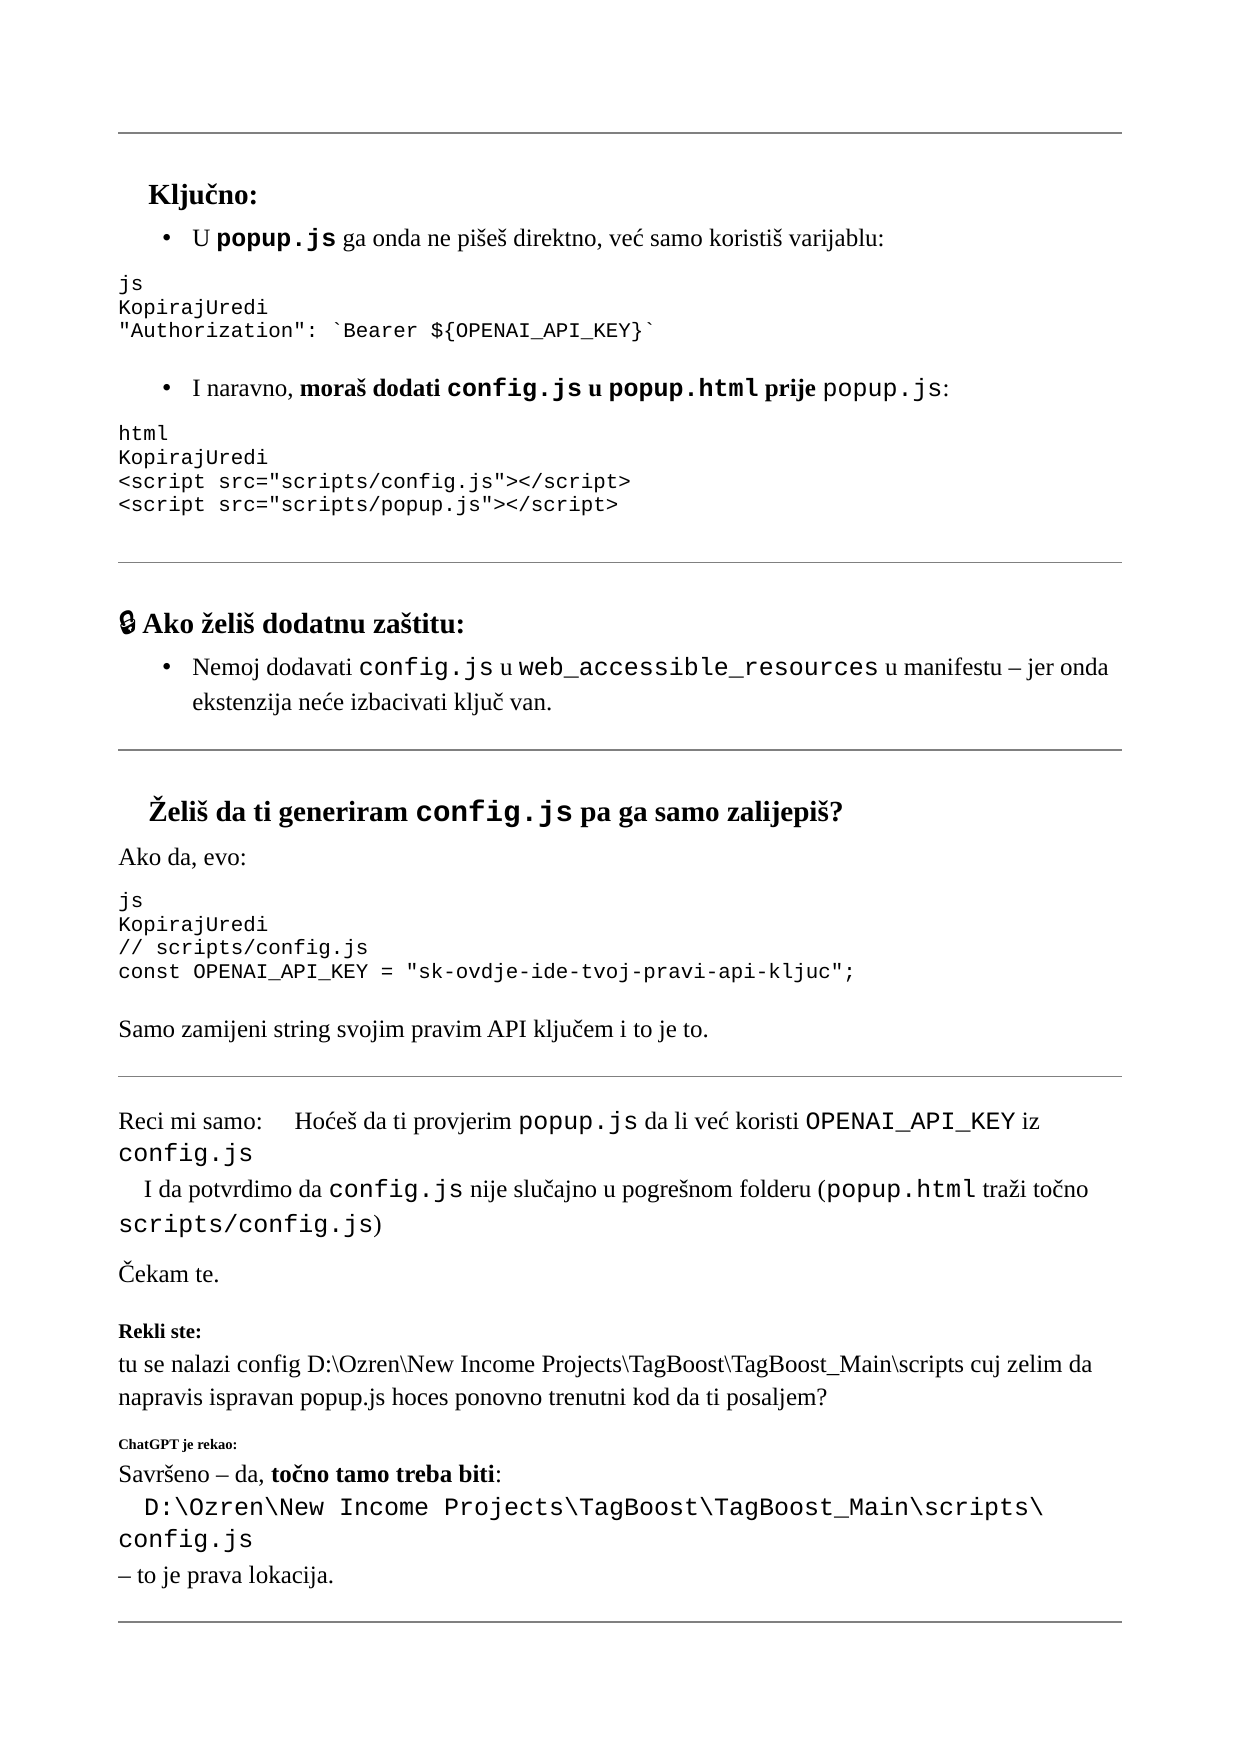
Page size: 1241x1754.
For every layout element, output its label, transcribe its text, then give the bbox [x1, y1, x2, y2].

text js [118, 273, 1122, 297]
text Samo zamijeni string svojim pravim API ključem i to je to. [118, 1014, 1122, 1043]
subtitle Rekli ste: [118, 1319, 1122, 1343]
subtitle 🔒 Ako želiš dodatnu zaštitu: [118, 606, 1122, 640]
text tu se nalazi config D:\Ozren\New Income Projects\TagBoost\TagBoost_Main\scripts cuj zelim da napravis ispravan popup.js hoces ponovno trenutni kod da ti posaljem? [118, 1349, 1122, 1411]
text KopirajUredi [118, 447, 1122, 471]
list I naravno, moraš dodati config.js u popup.html prije popup.js: [162, 373, 1122, 404]
list Nemoj dodavati config.js u web_accessible_resources u manifestu – jer onda ekstenzija neće izbacivati ključ van. [162, 652, 1122, 716]
subtitle ChatGPT je rekao: [118, 1436, 1122, 1453]
subtitle ✅ Želiš da ti generiram config.js pa ga samo zalijepiš? [118, 794, 1122, 830]
text <script src="scripts/config.js"></script> [118, 471, 1122, 494]
text KopirajUredi [118, 914, 1122, 937]
text // scripts/config.js [118, 937, 1122, 961]
text KopirajUredi [118, 297, 1122, 320]
list U popup.js ga onda ne pišeš direktno, već samo koristiš varijablu: [162, 223, 1122, 254]
text "Authorization": `Bearer ${OPENAI_API_KEY}` [118, 320, 1122, 344]
text Savršeno – da, točno tamo treba biti: 📁 D:\Ozren\New Income Projects\TagBoost\TagBoost_Main\scripts\config.js – to je prava lokacija. [118, 1459, 1122, 1588]
text const OPENAI_API_KEY = "sk-ovdje-ide-tvoj-pravi-api-kljuc"; [118, 961, 1122, 985]
text html [118, 423, 1122, 447]
text <script src="scripts/popup.js"></script> [118, 494, 1122, 518]
text Ako da, evo: [118, 842, 1122, 871]
text Čekam te. [118, 1259, 1122, 1287]
text js [118, 890, 1122, 914]
text Reci mi samo: ✅ Hoćeš da ti provjerim popup.js da li već koristi OPENAI_API_KEY iz config.js 📂 I da potvrdimo da config.js nije slučajno u pogrešnom folderu (popup.html traži točno scripts/config.js) [118, 1106, 1122, 1239]
subtitle 🧠 Ključno: [118, 177, 1122, 211]
